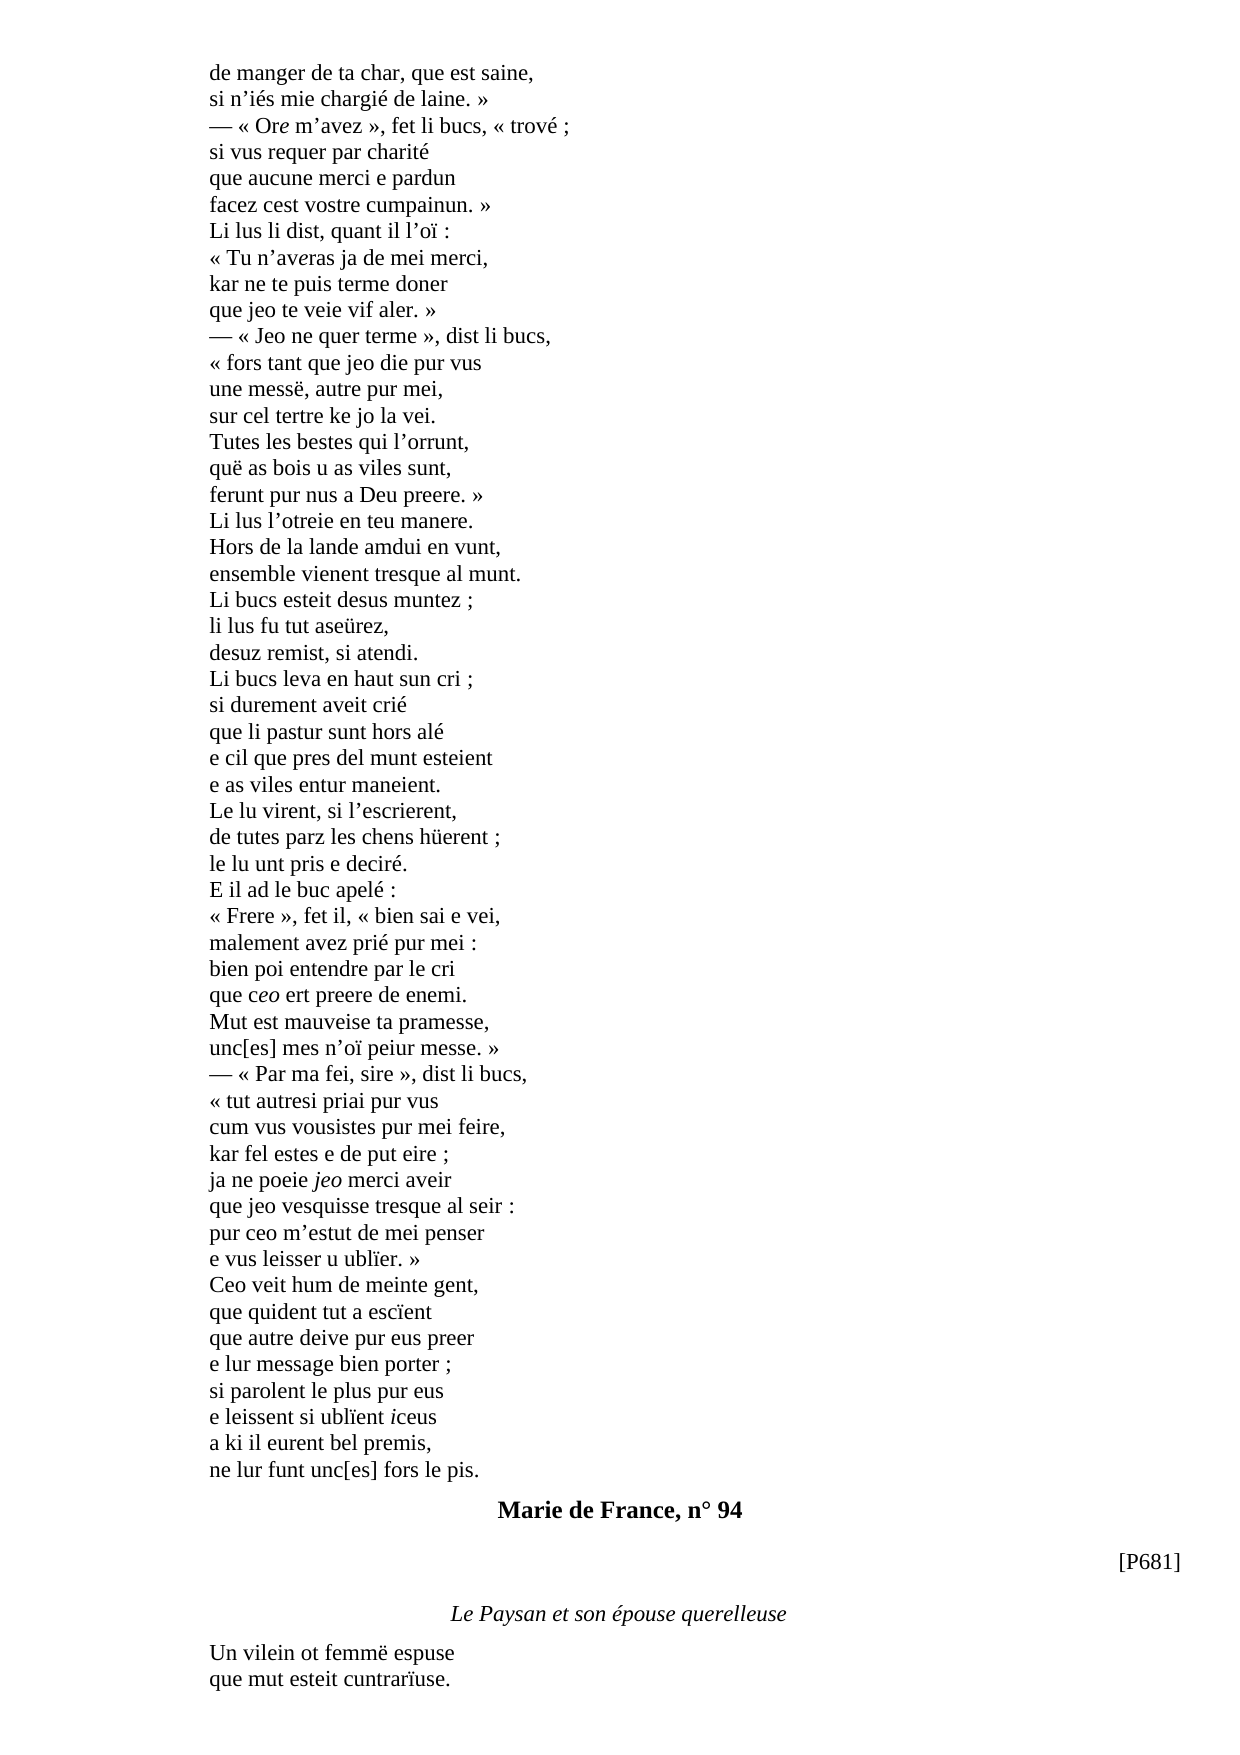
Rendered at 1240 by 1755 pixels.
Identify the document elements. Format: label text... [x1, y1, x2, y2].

text de manger de ta char, que est saine, [209, 59, 1181, 85]
text a ki il eurent bel premis, [209, 1429, 1181, 1456]
text ja ne poeie jeo merci aveir [209, 1166, 1181, 1192]
text que mut esteit cuntrarïuse. [209, 1665, 1181, 1691]
text li lus fu tut aseürez, [209, 612, 1181, 639]
text que jeo vesquisse tresque al seir : [209, 1192, 1181, 1219]
text Tutes les bestes qui l’orrunt, [209, 428, 1181, 454]
text Ceo veit hum de meinte gent, [209, 1271, 1181, 1298]
text Li bucs esteit desus muntez ; [209, 586, 1181, 612]
text Mut est mauveise ta pramesse, [209, 1008, 1181, 1034]
text e lur message bien porter ; [209, 1350, 1181, 1377]
text le lu unt pris e deciré. [209, 850, 1181, 876]
text si durement aveit crié [209, 692, 1181, 718]
text facez cest vostre cumpainun. » [209, 191, 1181, 217]
text desuz remist, si atendi. [209, 639, 1181, 665]
text si vus requer par charité [209, 138, 1181, 164]
text « tut autresi priai pur vus [209, 1087, 1181, 1113]
text [P681] [59, 1548, 1181, 1575]
text e vus leisser u ublïer. » [209, 1245, 1181, 1271]
text quë as bois u as viles sunt, [209, 454, 1181, 481]
text que jeo te veie vif aler. » [209, 296, 1181, 323]
text que aucune merci e pardun [209, 164, 1181, 191]
text Marie de France, n° 94 [59, 1495, 1181, 1523]
text ferunt pur nus a Deu preere. » [209, 481, 1181, 507]
text malement avez prié pur mei : [209, 929, 1181, 955]
text — « Par ma fei, sire », dist li bucs, [209, 1061, 1181, 1087]
text unc[es] mes n’oï peiur messe. » [209, 1034, 1181, 1061]
text bien poi entendre par le cri [209, 955, 1181, 981]
text que quident tut a escïent [209, 1298, 1181, 1324]
text si parolent le plus pur eus [209, 1377, 1181, 1403]
text kar ne te puis terme doner [209, 270, 1181, 296]
text « Frere », fet il, « bien sai e vei, [209, 902, 1181, 929]
text une messë, autre pur mei, [209, 375, 1181, 402]
text si n’iés mie chargié de laine. » [209, 85, 1181, 112]
text Hors de la lande amdui en vunt, [209, 533, 1181, 560]
text e leissent si ublïent iceus [209, 1403, 1181, 1429]
text ne lur funt unc[es] fors le pis. [209, 1456, 1181, 1482]
text que li pastur sunt hors alé [209, 718, 1181, 744]
text e as viles entur maneient. [209, 771, 1181, 797]
text « fors tant que jeo die pur vus [209, 349, 1181, 375]
text pur ceo m’estut de mei penser [209, 1219, 1181, 1245]
text Li bucs leva en haut sun cri ; [209, 665, 1181, 692]
text — « Jeo ne quer terme », dist li bucs, [209, 323, 1181, 349]
text Li lus li dist, quant il l’oï : [209, 217, 1181, 243]
text Le Paysan et son épouse querelleuse [59, 1600, 1181, 1626]
text que ceo ert preere de enemi. [209, 981, 1181, 1008]
text « Tu n’averas ja de mei merci, [209, 243, 1181, 270]
text Le lu virent, si l’escrierent, [209, 797, 1181, 823]
text sur cel tertre ke jo la vei. [209, 402, 1181, 428]
text cum vus vousistes pur mei feire, [209, 1113, 1181, 1139]
text Un vilein ot femmë espuse [209, 1639, 1181, 1665]
text E il ad le buc apelé : [209, 876, 1181, 902]
text Li lus l’otreie en teu manere. [209, 507, 1181, 533]
text de tutes parz les chens hüerent ; [209, 823, 1181, 850]
text e cil que pres del munt esteient [209, 744, 1181, 771]
text — « Ore m’avez », fet li bucs, « trové ; [209, 112, 1181, 138]
text ensemble vienent tresque al munt. [209, 560, 1181, 586]
text kar fel estes e de put eire ; [209, 1139, 1181, 1166]
text que autre deive pur eus preer [209, 1324, 1181, 1350]
